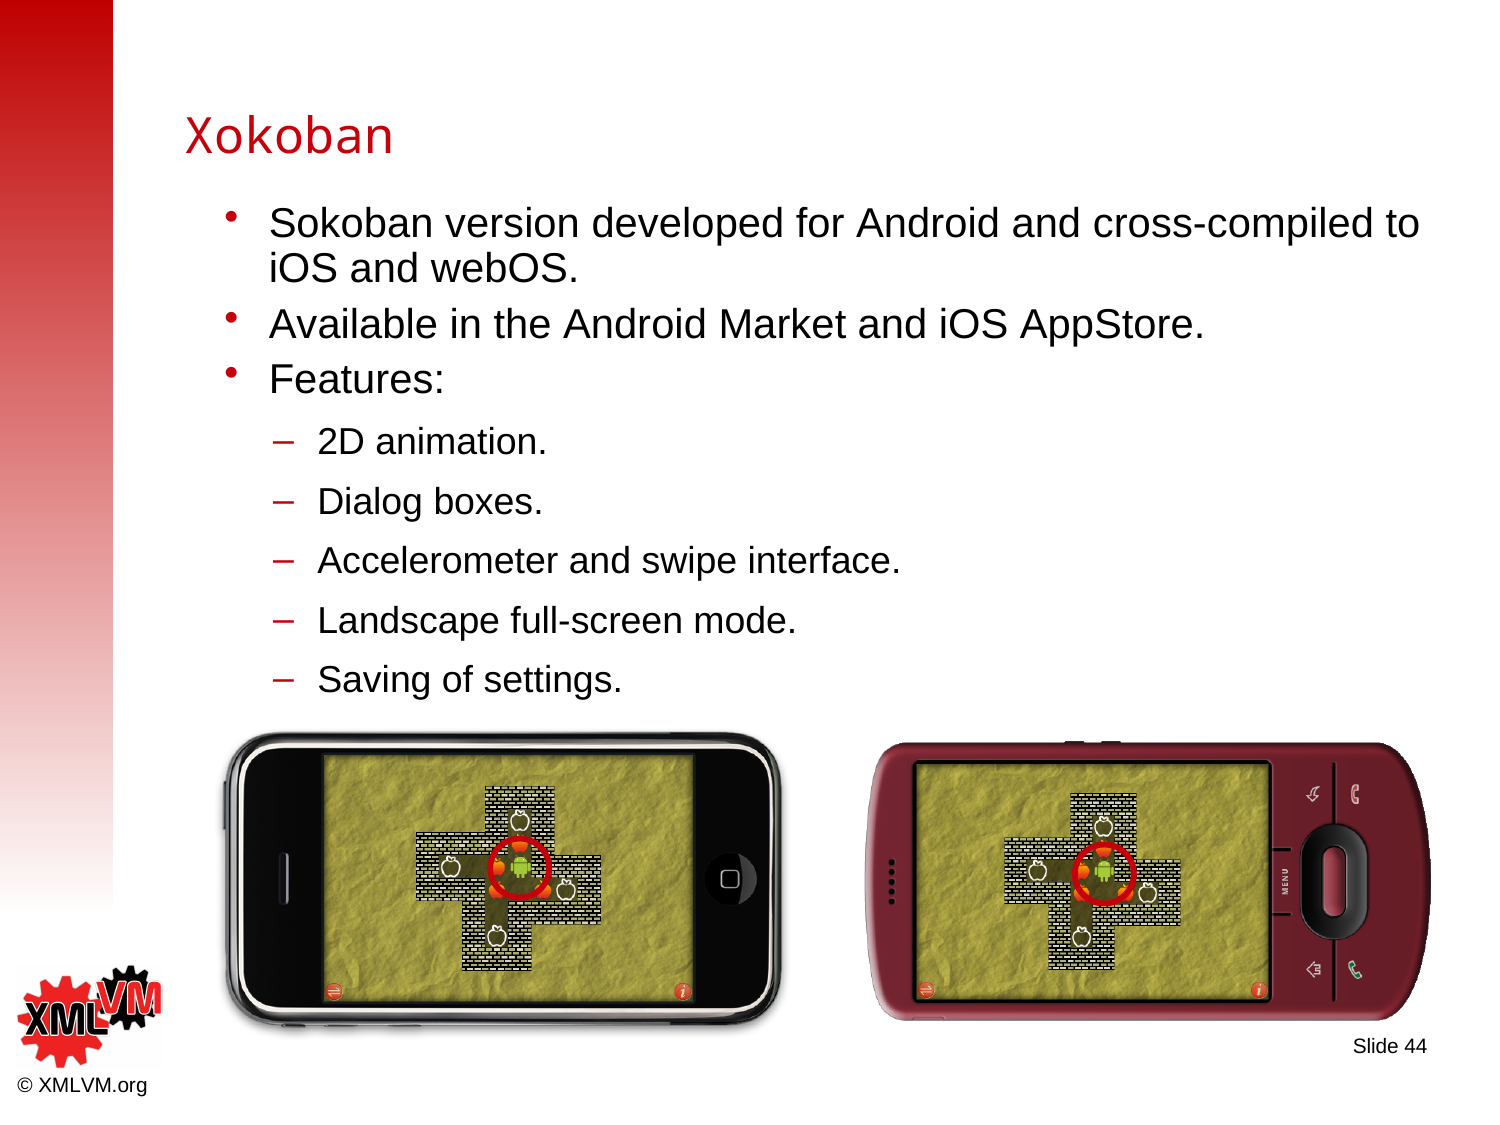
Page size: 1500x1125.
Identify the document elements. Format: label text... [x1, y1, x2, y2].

title Xokoban [170, 74, 1447, 200]
picture [16, 964, 164, 1069]
picture [212, 723, 804, 1042]
list Sokoban version developed for Android and cross-compiled to iOS and webOS. Available in the Android Market and iOS AppStore. Features: 2D animation. Dialog boxes. Accelerometer and swipe interface. Landscape full-screen mode. Saving of settings. [224, 201, 1447, 703]
picture [862, 723, 1453, 1022]
